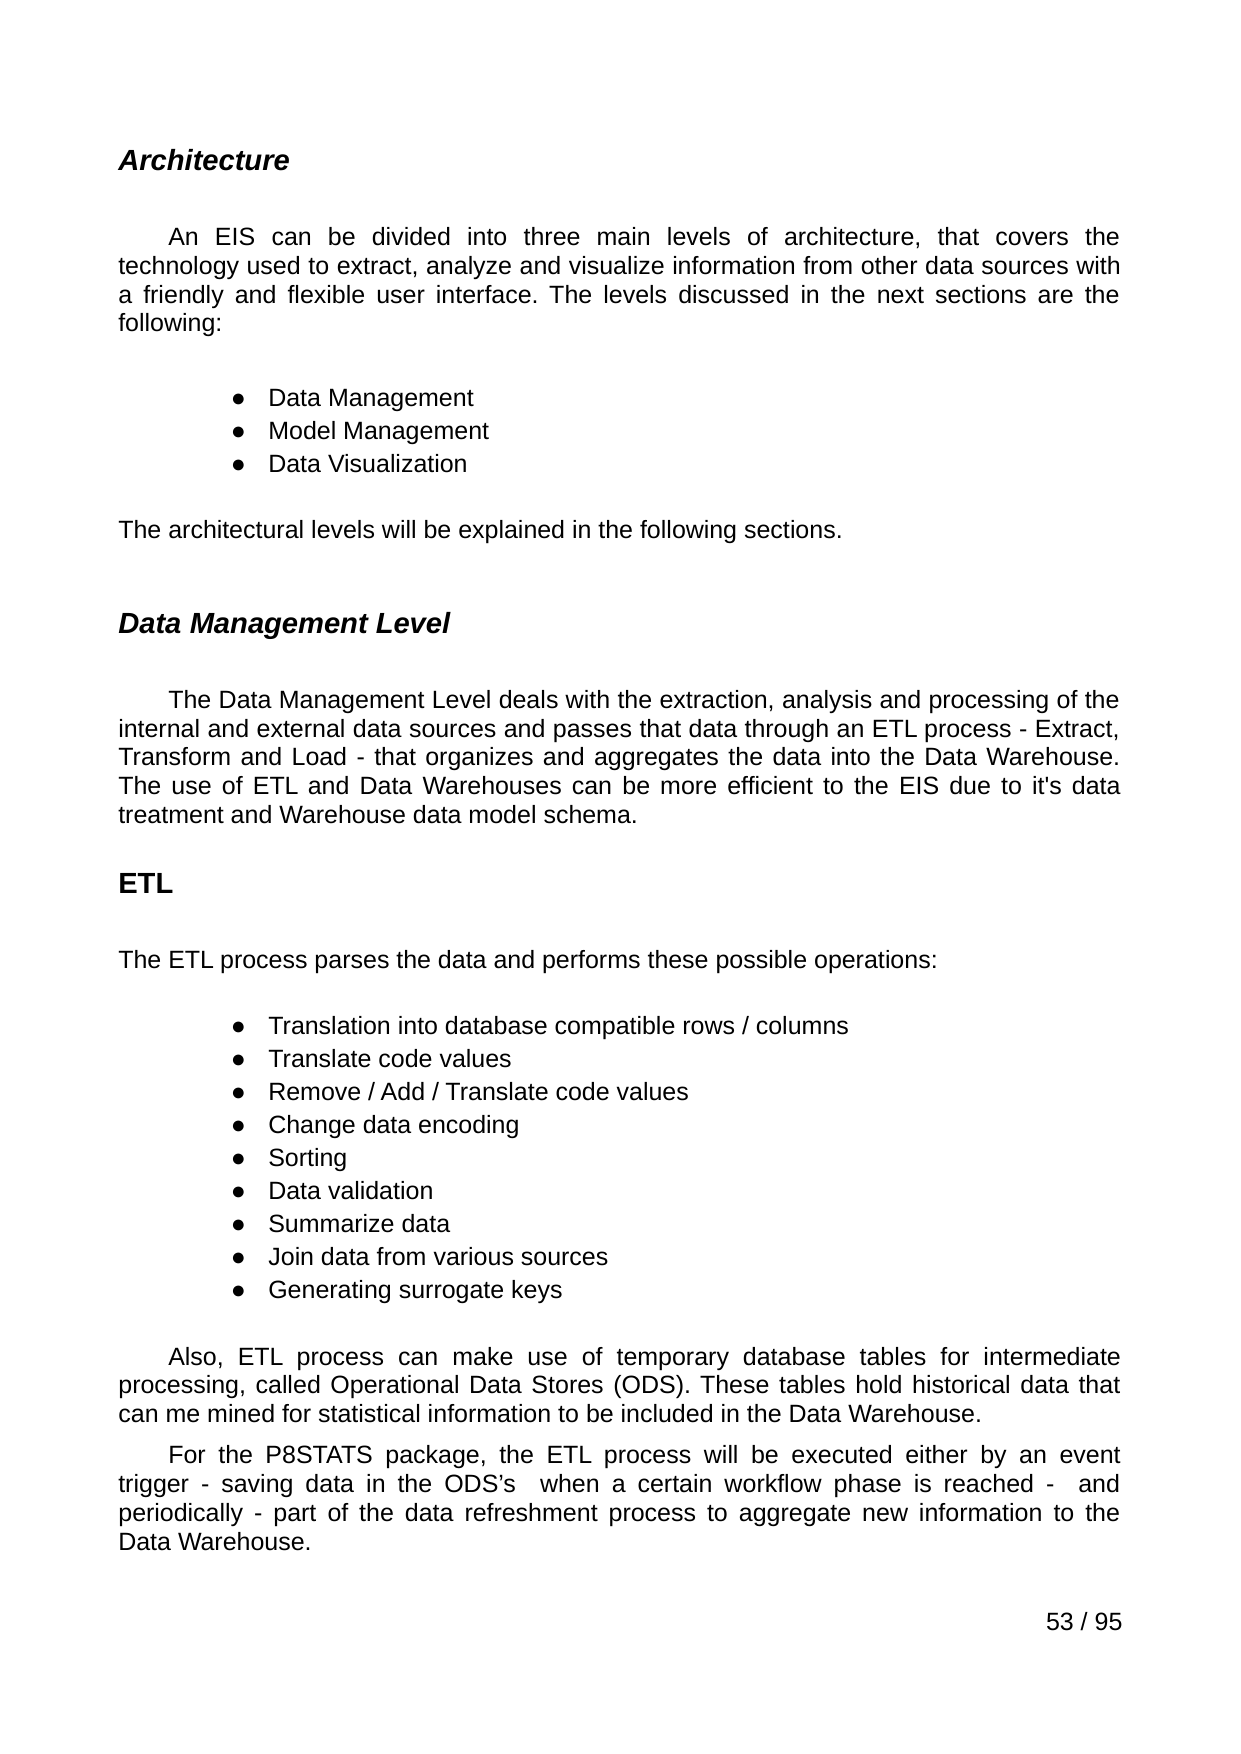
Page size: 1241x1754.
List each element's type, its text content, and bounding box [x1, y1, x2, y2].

text Also, ETL process can make use of temporary database tables for intermediate processing, called Operational Data Stores (ODS). These tables hold historical data that can me mined for statistical information to be included in the Data Warehouse. [118, 1341, 1122, 1428]
text An EIS can be divided into three main levels of architecture, that covers the technology used to extract, analyze and visualize information from other data sources with a friendly and flexible user interface. The levels discussed in the next sections are the following: [118, 222, 1122, 337]
subtitle Data Management Level [118, 606, 1122, 639]
text The ETL process parses the data and performs these possible operations: [118, 945, 1122, 974]
list Join data from various sources [231, 1242, 1122, 1271]
text For the P8STATS package, the ETL process will be executed either by an event trigger - saving data in the ODS’s when a certain workflow phase is reached - and periodically - part of the data refreshment process to aggregate new information to the Data Warehouse. [118, 1440, 1122, 1555]
text The Data Management Level deals with the extraction, analysis and processing of the internal and external data sources and passes that data through an ETL process - Extract, Transform and Load - that organizes and aggregates the data into the Data Warehouse. The use of ETL and Data Warehouses can be more efficient to the EIS due to it's data treatment and Warehouse data model schema. [118, 685, 1122, 829]
subtitle ETL [118, 866, 1122, 900]
list Summarize data [231, 1209, 1122, 1238]
list Data Visualization [231, 449, 1122, 477]
list Sorting [231, 1143, 1122, 1172]
list Translation into database compatible rows / columns [231, 1011, 1122, 1040]
list Model Management [231, 416, 1122, 444]
list Change data encoding [231, 1110, 1122, 1139]
list Data validation [231, 1176, 1122, 1205]
subtitle Architecture [118, 143, 1122, 177]
list Data Management [231, 383, 1122, 411]
list Remove / Add / Translate code values [231, 1077, 1122, 1106]
text The architectural levels will be explained in the following sections. [118, 515, 1122, 543]
list Generating surrogate keys [231, 1275, 1122, 1304]
list Translate code values [231, 1044, 1122, 1073]
